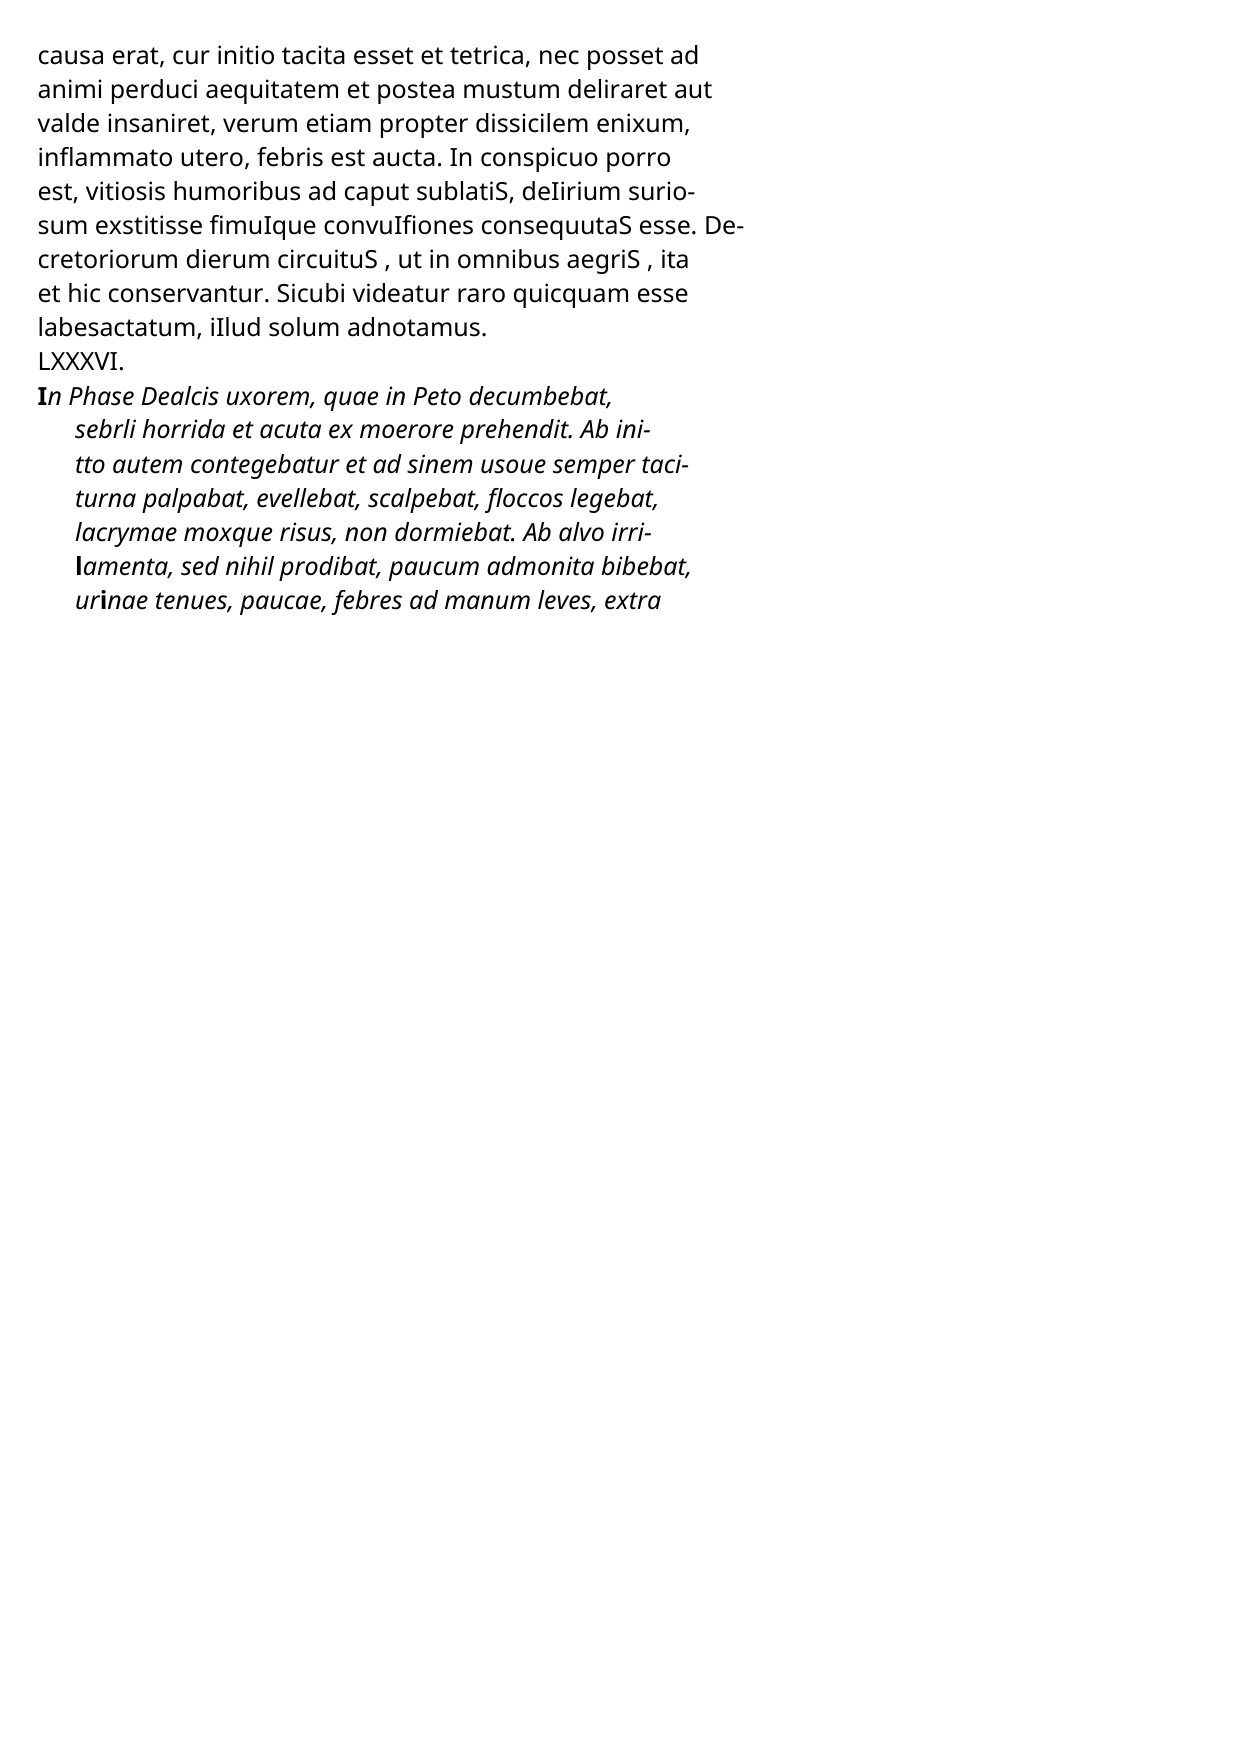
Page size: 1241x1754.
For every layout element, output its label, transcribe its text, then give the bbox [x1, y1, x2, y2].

text In Phase Dealcis uxorem, quae in Peto decumbebat, sebrli horrida et acuta ex moerore prehendit. Ab ini- tto autem contegebatur et ad sinem usoue semper taci- turna palpabat, evellebat, scalpebat, floccos legebat, lacrymae moxque risus, non dormiebat. Ab alvo irri- lamenta, sed nihil prodibat, paucum admonita bibebat, urinae tenues, paucae, febres ad manum leves, extra [37, 378, 1203, 617]
text LXXXVI. [37, 344, 1203, 378]
text causa erat, cur initio tacita esset et tetrica, nec posset ad animi perduci aequitatem et postea mustum deliraret aut valde insaniret, verum etiam propter dissicilem enixum, inflammato utero, febris est aucta. In conspicuo porro est, vitiosis humoribus ad caput sublatiS, deIirium surio- sum exstitisse fimuIque convuIfiones consequutaS esse. De- cretoriorum dierum circuituS , ut in omnibus aegriS , ita et hic conservantur. Sicubi videatur raro quicquam esse labesactatum, iIlud solum adnotamus. [37, 37, 1203, 344]
